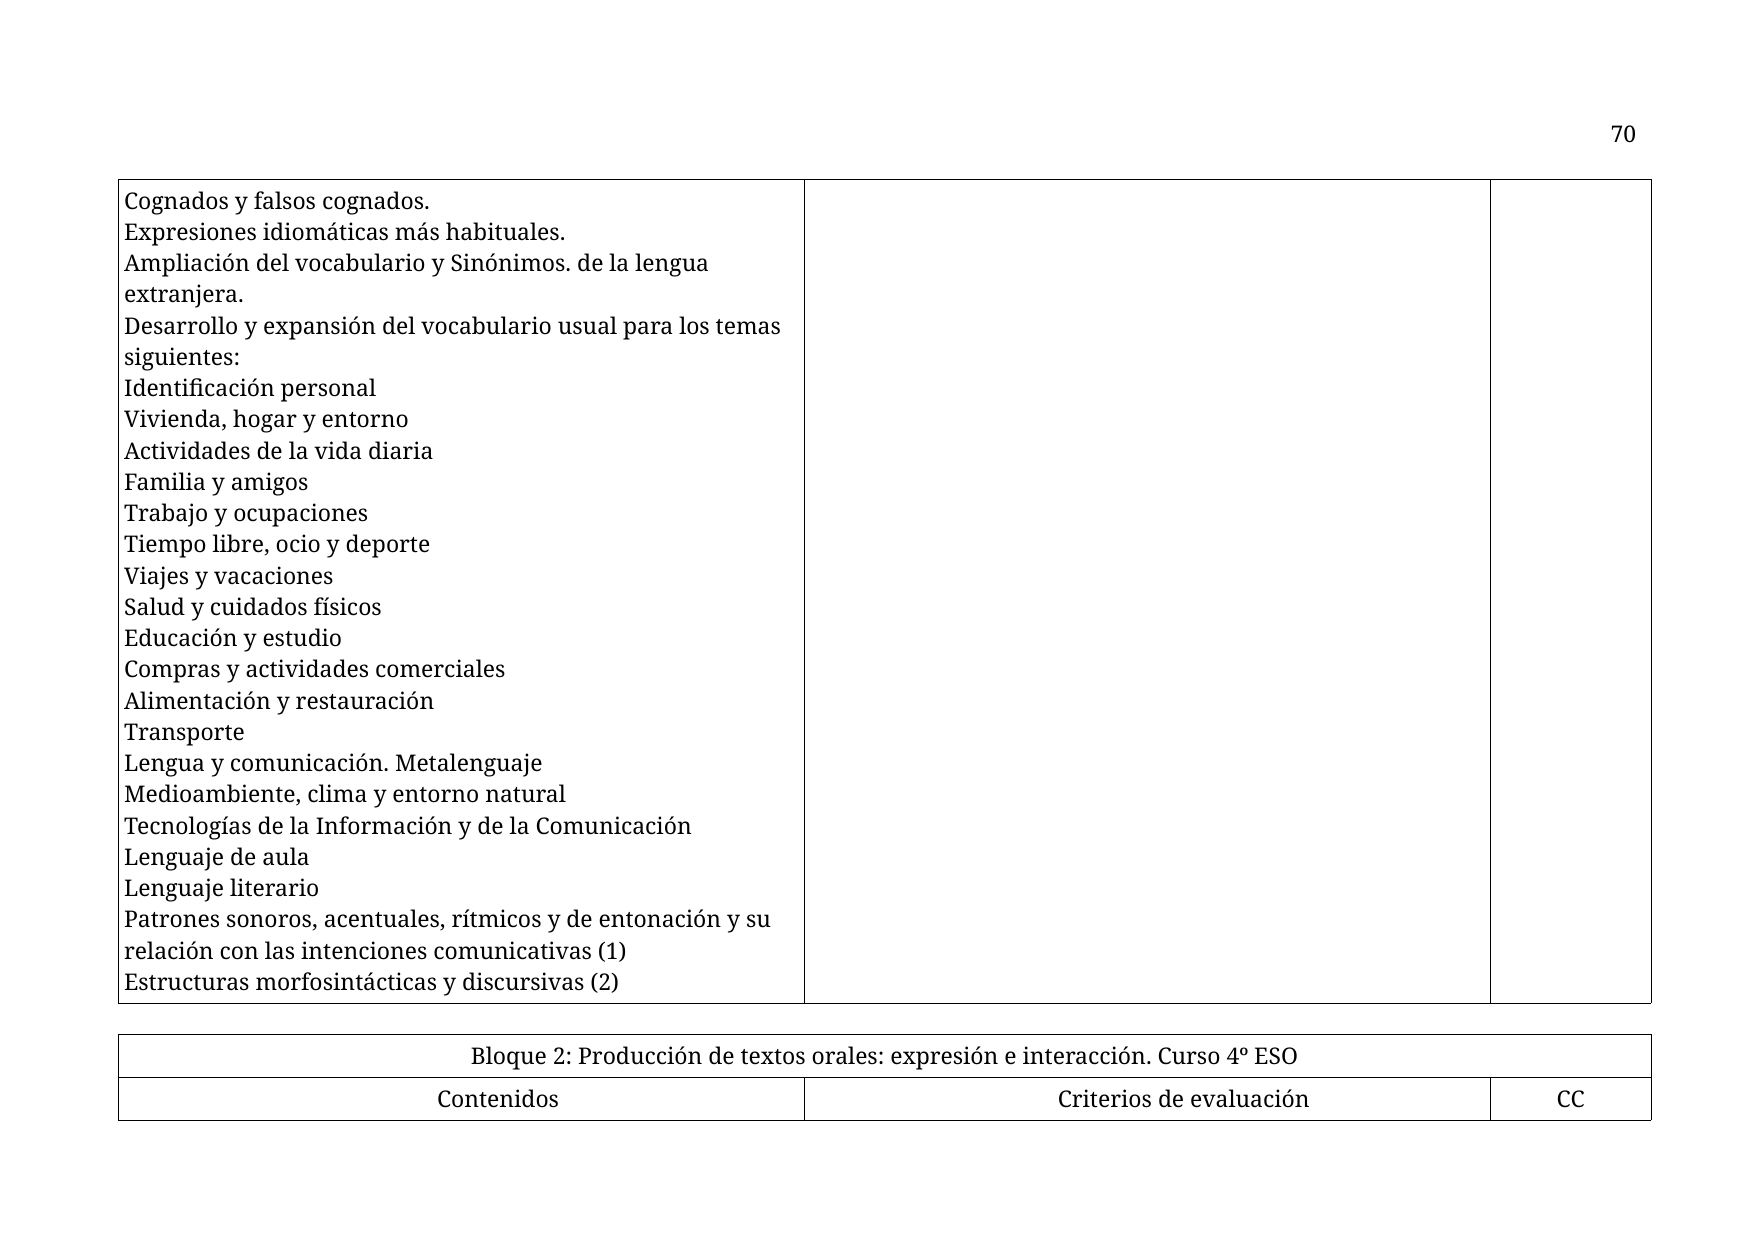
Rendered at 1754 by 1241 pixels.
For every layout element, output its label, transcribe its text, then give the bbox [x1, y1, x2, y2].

table_cell Cognados y falsos cognados. Expresiones idiomáticas más habituales. Ampliación del vocabulario y Sinónimos. de la lengua extranjera. Desarrollo y expansión del vocabulario usual para los temas siguientes: Identificación personal Vivienda, hogar y entorno Actividades de la vida diaria Familia y amigos Trabajo y ocupaciones Tiempo libre, ocio y deporte Viajes y vacaciones Salud y cuidados físicos Educación y estudio Compras y actividades comerciales Alimentación y restauración Transporte Lengua y comunicación. Metalenguaje Medioambiente, clima y entorno natural Tecnologías de la Información y de la Comunicación Lenguaje de aula Lenguaje literario Patrones sonoros, acentuales, rítmicos y de entonación y su relación con las intenciones comunicativas (1) Estructuras morfosintácticas y discursivas (2) [119, 180, 804, 1003]
table_cell [805, 180, 1490, 1003]
table_cell [1491, 180, 1651, 1003]
table_cell CC [1491, 1078, 1651, 1120]
table_header Bloque 2: Producción de textos orales: expresión e interacción. Curso 4º ESO [119, 1035, 1651, 1077]
table_cell Contenidos [119, 1078, 804, 1120]
table_cell Criterios de evaluación [805, 1078, 1490, 1120]
